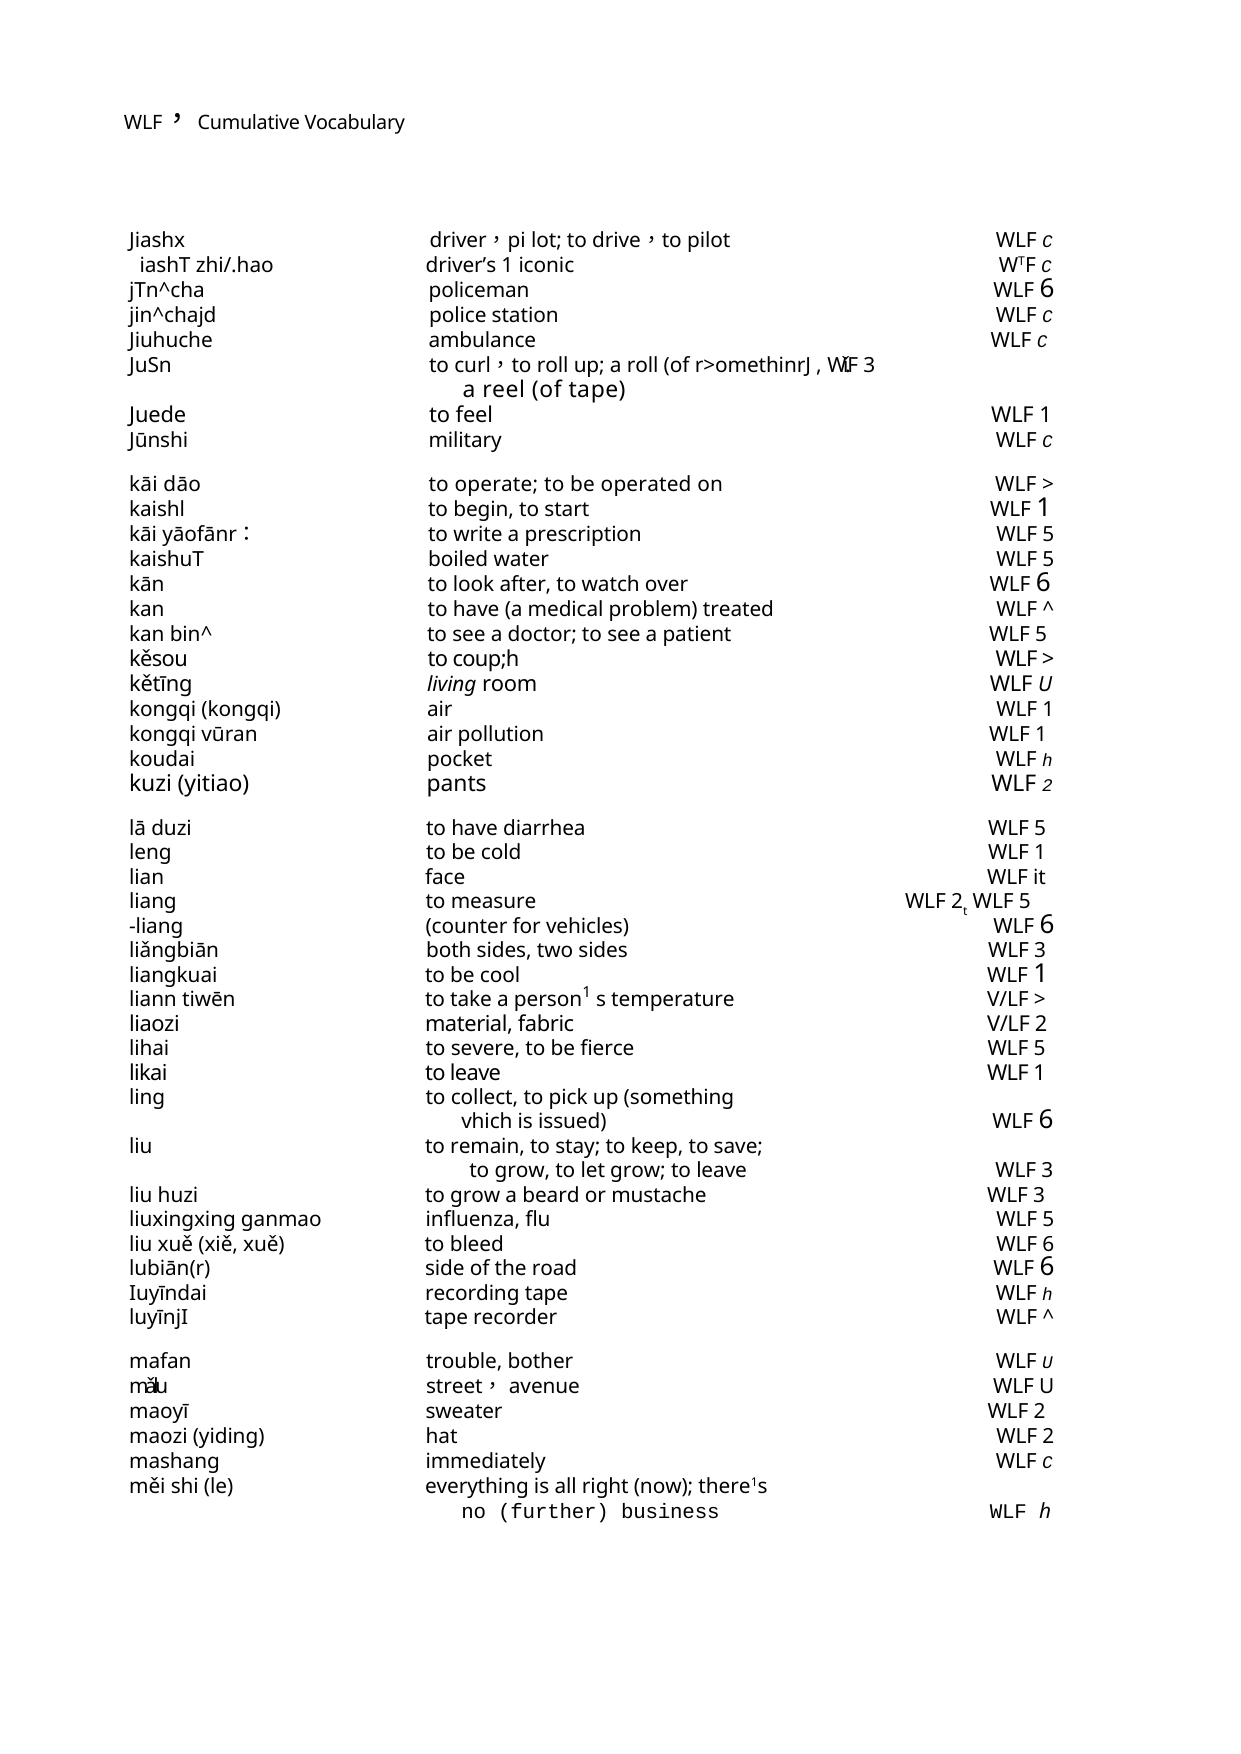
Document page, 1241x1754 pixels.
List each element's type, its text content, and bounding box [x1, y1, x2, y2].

text kongqi vūran air pollution WLF 1 [129, 721, 1055, 746]
text Iuyīndai recording tape WLF h [129, 1281, 1055, 1305]
text měi shi (le) everything is all right (now); there1s [129, 1473, 1055, 1498]
text liang to measure WLF 2t WLF 5 [129, 889, 1055, 913]
text Juede to feel WLF 1 [129, 403, 1055, 428]
text ling to collect, to pick up (something [129, 1085, 1055, 1109]
text liu huzi to grow a beard or mustache WLF 3 [129, 1183, 1055, 1207]
text iashT zhi/.hao driver’s 1 iconic WTF C [139, 253, 1055, 278]
text lian face WLF it [129, 864, 1055, 889]
text likai to leave WLF 1 [129, 1060, 1055, 1085]
text Jūnshi military WLF C [129, 428, 1055, 453]
text vhich is issued) WLF 6 [125, 1109, 1053, 1134]
text liuxingxing ganmao influenza, flu WLF 5 [129, 1207, 1055, 1232]
text mǎlu street， avenue WLF U [129, 1373, 1055, 1398]
text -liang (counter for vehicles) WLF 6 [129, 913, 1055, 938]
text liu to remain, to stay; to keep, to save; [129, 1134, 1055, 1158]
text lihai to severe, to be fierce WLF 5 [129, 1036, 1055, 1060]
text mashang immediately WLF C [129, 1448, 1055, 1473]
text a reel (of tape) [462, 378, 1055, 403]
text to grow, to let grow; to leave WLF 3 [125, 1158, 1053, 1183]
text liǎngbiān both sides, two sides WLF 3 [129, 938, 1055, 962]
text WLF， Cumulative Vocabulary [124, 105, 1190, 135]
text JuSn to curl，to roll up; a roll (of r>omethinrJ , Wǐ.F 3 [129, 353, 1055, 378]
text jin^chajd police station WLF C [129, 303, 1055, 328]
text kětīng living room WLF U [129, 671, 1055, 696]
text kongqi (kongqi) air WLF 1 [129, 696, 1055, 721]
text leng to be cold WLF 1 [129, 840, 1055, 864]
text liu xuě (xiě, xuě) to bleed WLF 6 [129, 1232, 1055, 1256]
text liaozi material, fabric V/LF 2 [129, 1011, 1055, 1036]
text kan bin^ to see a doctor; to see a patient WLF 5 [129, 621, 1055, 646]
text kan to have (a medical problem) treated WLF ^ [129, 596, 1055, 621]
text liann tiwēn to take a person1 s temperature V/LF > [129, 987, 1055, 1011]
text maoyī sweater WLF 2 [129, 1398, 1055, 1423]
text kān to look after, to watch over WLF 6 [129, 571, 1055, 596]
text mafan trouble, bother WLF U [129, 1348, 1055, 1373]
text kāi dāo to operate; to be operated on WLF > [129, 471, 1055, 496]
text kuzi (yitiao) pants WLF 2 [129, 771, 1055, 796]
text kāi yāofānr： to write a prescription WLF 5 [129, 521, 1055, 546]
text kěsou to coup;h WLF > [129, 646, 1055, 671]
text maozi (yiding) hat WLF 2 [129, 1423, 1055, 1448]
text lubiān(r) side of the road WLF 6 [129, 1256, 1055, 1281]
text koudai pocket WLF h [129, 746, 1055, 771]
text kaishuT boiled water WLF 5 [129, 546, 1055, 571]
text Jiashx driver，pi lot; to drive，to pilot WLF C [129, 228, 1055, 253]
text no (further) business WLF h [125, 1498, 1053, 1523]
text liangkuai to be cool WLF 1 [129, 962, 1055, 987]
text kaishl to begin, to start WLF 1 [129, 496, 1055, 521]
text jTn^cha policeman WLF 6 [129, 278, 1055, 303]
text luyīnjI tape recorder WLF ^ [129, 1305, 1055, 1330]
text lā duzi to have diarrhea WLF 5 [129, 816, 1055, 840]
text Jiuhuche ambulance WLF C [129, 328, 1055, 353]
